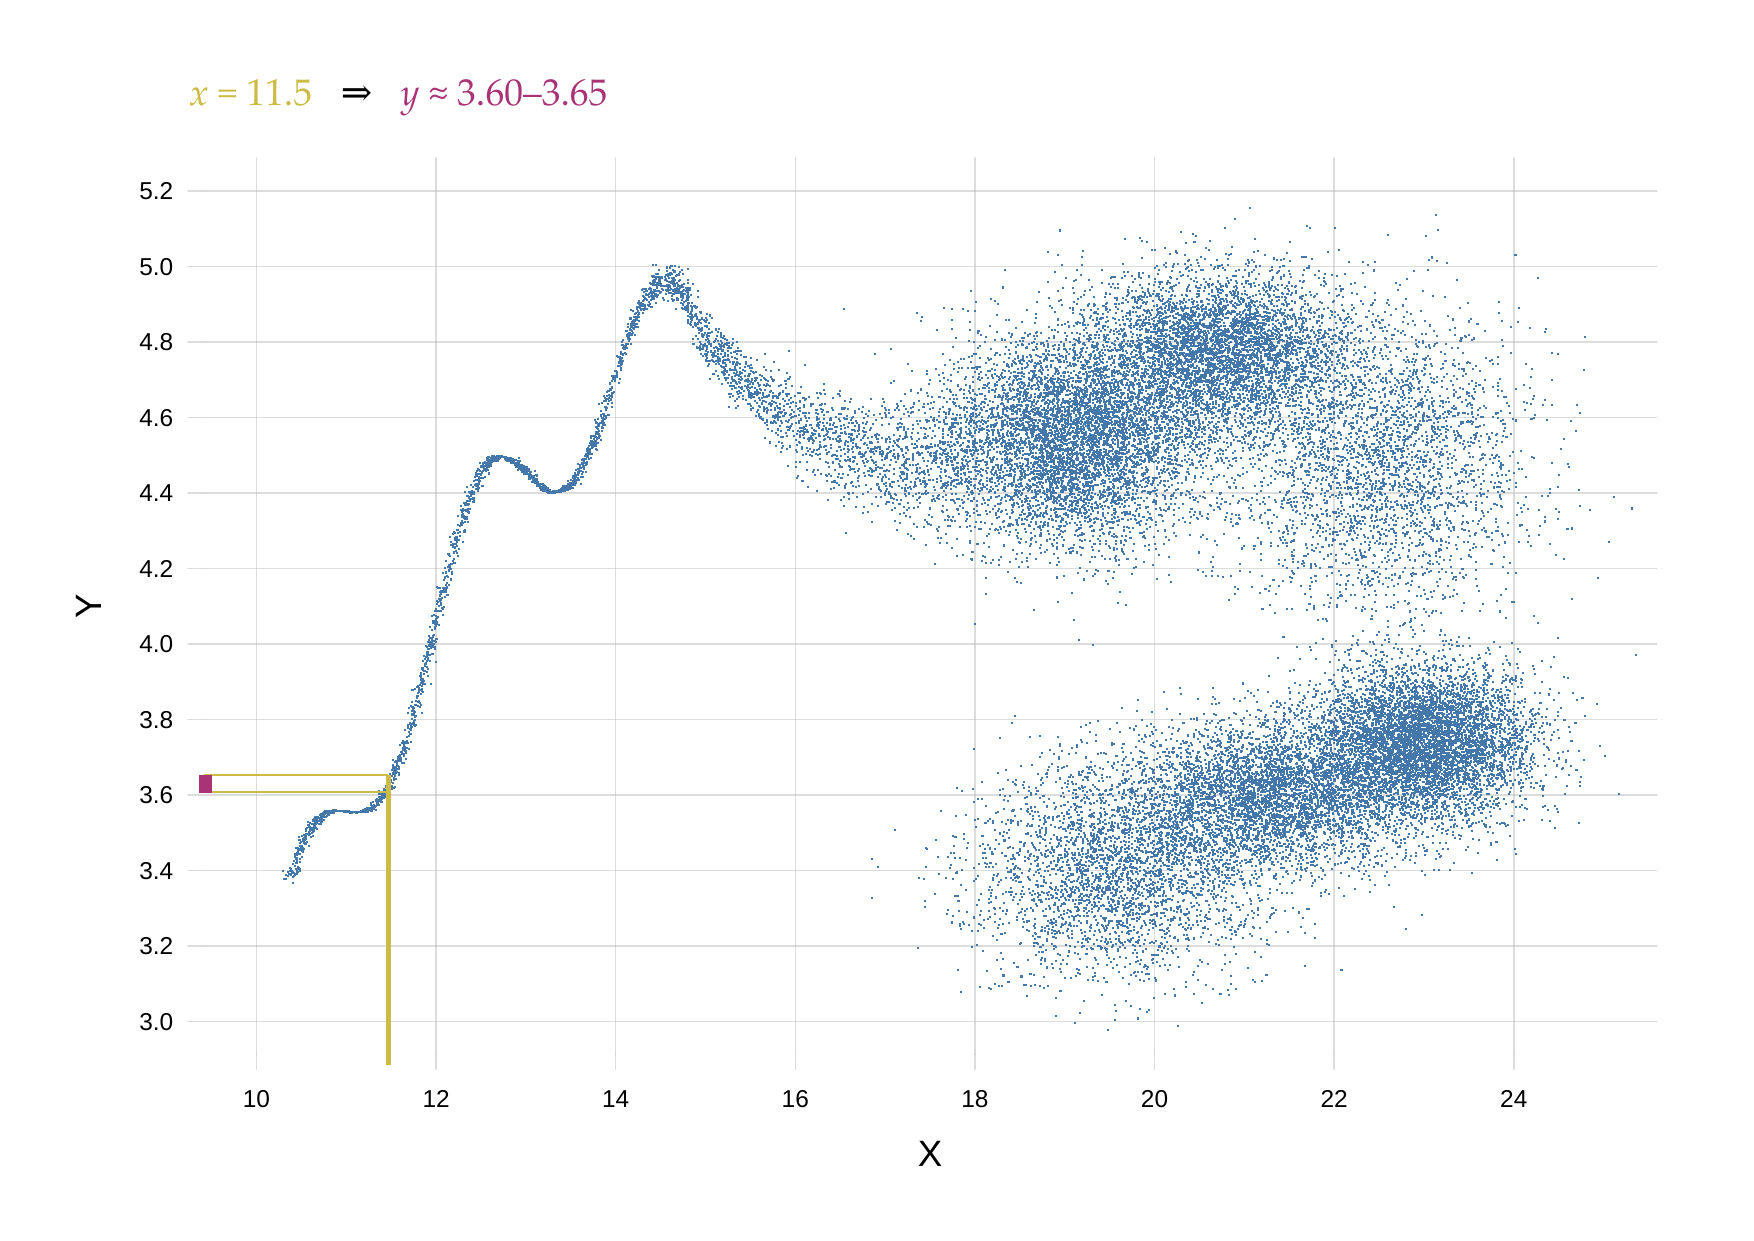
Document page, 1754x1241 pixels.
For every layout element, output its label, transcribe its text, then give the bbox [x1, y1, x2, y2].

text_box x = 11.5 ⇒ y ≈ 3.60–3.65 [175, 70, 621, 140]
picture [38, 4, 1751, 1216]
